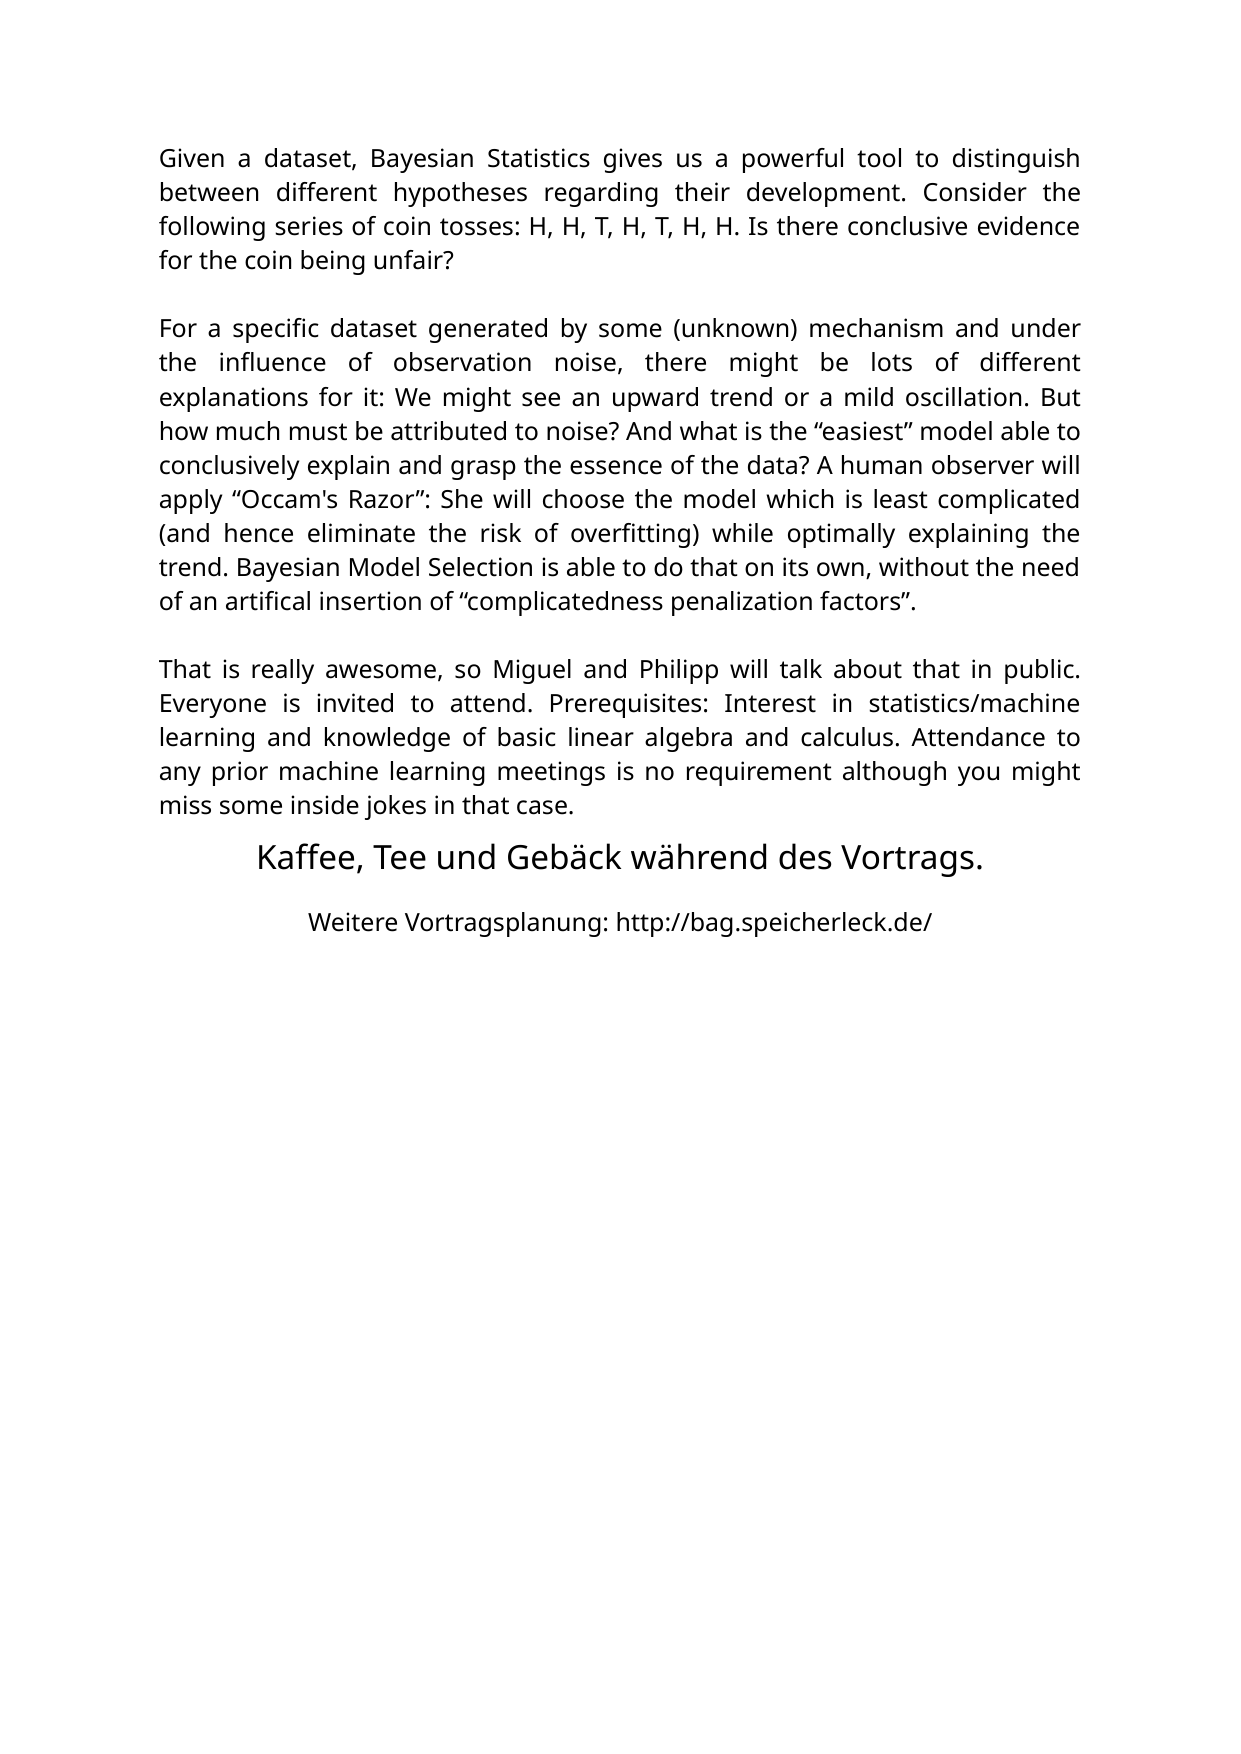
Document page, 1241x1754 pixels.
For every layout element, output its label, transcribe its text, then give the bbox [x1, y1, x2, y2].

text That is really awesome, so Miguel and Philipp will talk about that in public. Everyone is invited to attend. Prerequisites: Interest in statistics/machine learning and knowledge of basic linear algebra and calculus. Attendance to any prior machine learning meetings is no requirement although you might miss some inside jokes in that case. [158, 652, 1082, 822]
text Kaffee, Tee und Gebäck während des Vortrags. [118, 834, 1122, 879]
text For a specific dataset generated by some (unknown) mechanism and under the influence of observation noise, there might be lots of different explanations for it: We might see an upward trend or a mild oscillation. But how much must be attributed to noise? And what is the “easiest” model able to conclusively explain and grasp the essence of the data? A human observer will apply “Occam's Razor”: She will choose the model which is least complicated (and hence eliminate the risk of overfitting) while optimally explaining the trend. Bayesian Model Selection is able to do that on its own, without the need of an artifical insertion of “complicatedness penalization factors”. [158, 311, 1082, 618]
text Given a dataset, Bayesian Statistics gives us a powerful tool to distinguish between different hypotheses regarding their development. Consider the following series of coin tosses: H, H, T, H, T, H, H. Is there conclusive evidence for the coin being unfair? [158, 141, 1082, 277]
text Weitere Vortragsplanung: http://bag.speicherleck.de/ [118, 905, 1122, 939]
